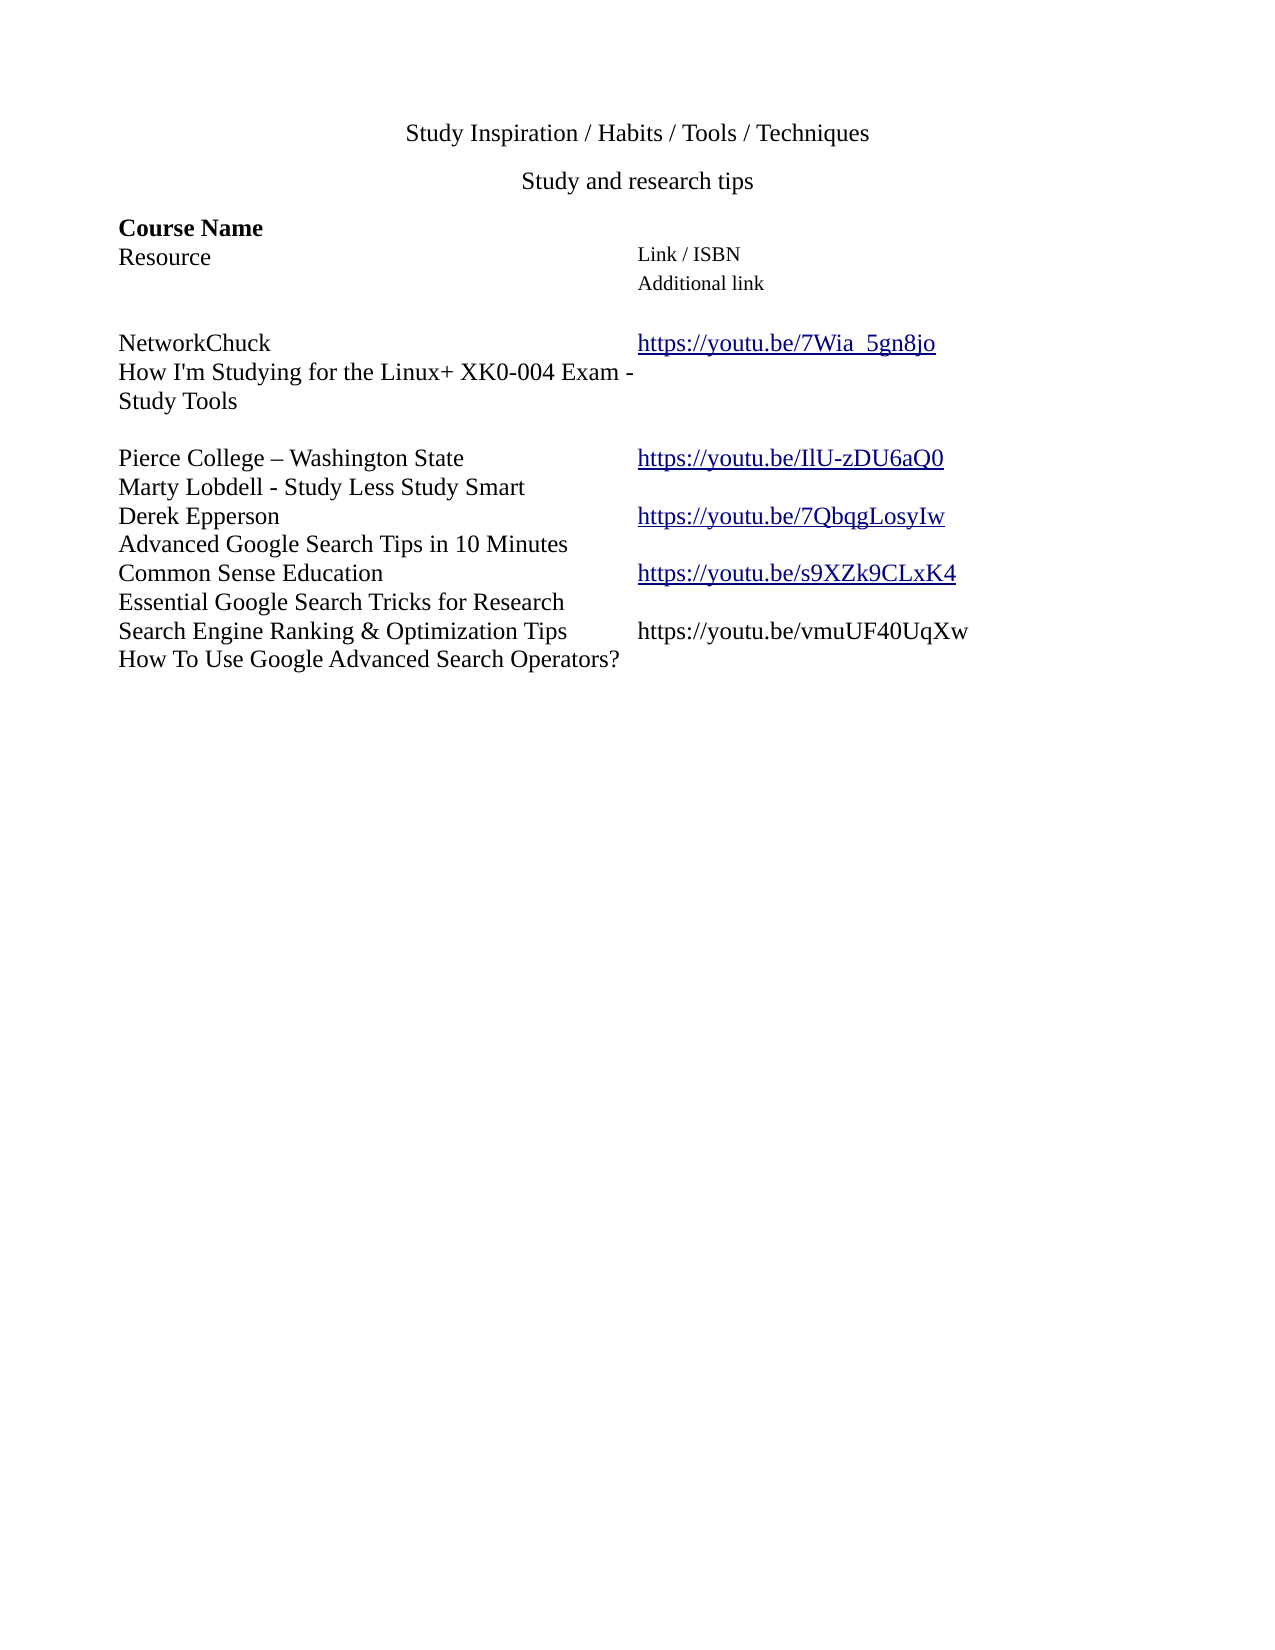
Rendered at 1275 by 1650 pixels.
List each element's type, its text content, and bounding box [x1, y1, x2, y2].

table_cell [638, 1105, 1157, 1133]
table_cell [638, 846, 1157, 874]
table_cell [118, 817, 637, 846]
table_cell [638, 1248, 1157, 1277]
table_cell Pierce College – Washington State Marty Lobdell - Study Less Study Smart [118, 443, 637, 501]
text Study Inspiration / Habits / Tools / Techniques [118, 118, 1157, 147]
table_cell https://youtu.be/vmuUF40UqXw [638, 616, 1157, 673]
table_cell https://youtu.be/7Wia_5gn8jo [638, 328, 1157, 414]
table_cell [118, 300, 637, 328]
table_cell [638, 1047, 1157, 1076]
table_cell [638, 1191, 1157, 1219]
table_cell [638, 1392, 1157, 1421]
table_header Course Name [118, 213, 637, 242]
table_cell [638, 1478, 1157, 1507]
table_cell [118, 673, 637, 702]
table_cell https://youtu.be/IlU-zDU6aQ0 [638, 443, 1157, 501]
table_cell Derek Epperson Advanced Google Search Tips in 10 Minutes [118, 501, 637, 558]
text Study and research tips [118, 166, 1157, 194]
table_cell Search Engine Ranking & Optimization Tips How To Use Google Advanced Search Operators? [118, 616, 637, 673]
table_cell [118, 932, 637, 961]
table_cell [118, 1220, 637, 1248]
table_cell [118, 875, 637, 903]
table_cell [118, 1335, 637, 1363]
table_cell Additional link [638, 271, 1157, 299]
table_cell [118, 903, 637, 932]
table_cell [638, 932, 1157, 961]
table_cell [638, 1018, 1157, 1047]
table_cell Resource [118, 242, 637, 271]
table_cell [638, 300, 1157, 328]
table_cell [638, 1277, 1157, 1306]
table_cell https://youtu.be/7QbqgLosyIw [638, 501, 1157, 558]
table_cell https://youtu.be/s9XZk9CLxK4 [638, 558, 1157, 616]
table_cell [638, 903, 1157, 932]
table_cell [638, 673, 1157, 702]
table_cell [118, 1421, 637, 1449]
table_cell Link / ISBN [638, 242, 1157, 271]
table_cell [118, 788, 637, 817]
table_cell [638, 788, 1157, 817]
table_cell [118, 1076, 637, 1104]
table_cell [118, 702, 637, 731]
table_cell [638, 1162, 1157, 1191]
table_cell [118, 1363, 637, 1392]
table_cell [118, 1306, 637, 1334]
table_cell [638, 990, 1157, 1018]
table_cell [638, 875, 1157, 903]
table_cell [118, 1105, 637, 1133]
table_cell [118, 961, 637, 989]
table_cell [118, 1478, 637, 1507]
table_cell [638, 760, 1157, 788]
table_cell [638, 1220, 1157, 1248]
table_cell NetworkChuck How I'm Studying for the Linux+ XK0-004 Exam - Study Tools [118, 328, 637, 414]
table_cell [638, 1306, 1157, 1334]
table_cell [118, 1191, 637, 1219]
table_cell [118, 1450, 637, 1478]
table_cell [118, 1162, 637, 1191]
table_cell [638, 731, 1157, 759]
table_cell [638, 702, 1157, 731]
table_cell [118, 1133, 637, 1162]
table_cell [638, 415, 1157, 443]
table_cell [638, 1363, 1157, 1392]
table_cell [638, 1133, 1157, 1162]
table_cell [638, 1076, 1157, 1104]
table_cell [118, 1392, 637, 1421]
table_cell [118, 990, 637, 1018]
table_cell [118, 1018, 637, 1047]
table_cell [118, 1047, 637, 1076]
table_cell [118, 846, 637, 874]
table_cell [118, 1277, 637, 1306]
table_cell [118, 271, 637, 299]
table_cell [638, 1450, 1157, 1478]
table_cell [118, 731, 637, 759]
table_header [638, 213, 1157, 242]
table_cell Common Sense Education Essential Google Search Tricks for Research [118, 558, 637, 616]
table_cell [638, 961, 1157, 989]
table_cell [118, 760, 637, 788]
table_cell [118, 1248, 637, 1277]
table_cell [638, 1421, 1157, 1449]
table_cell [118, 415, 637, 443]
table_cell [638, 817, 1157, 846]
table_cell [638, 1335, 1157, 1363]
